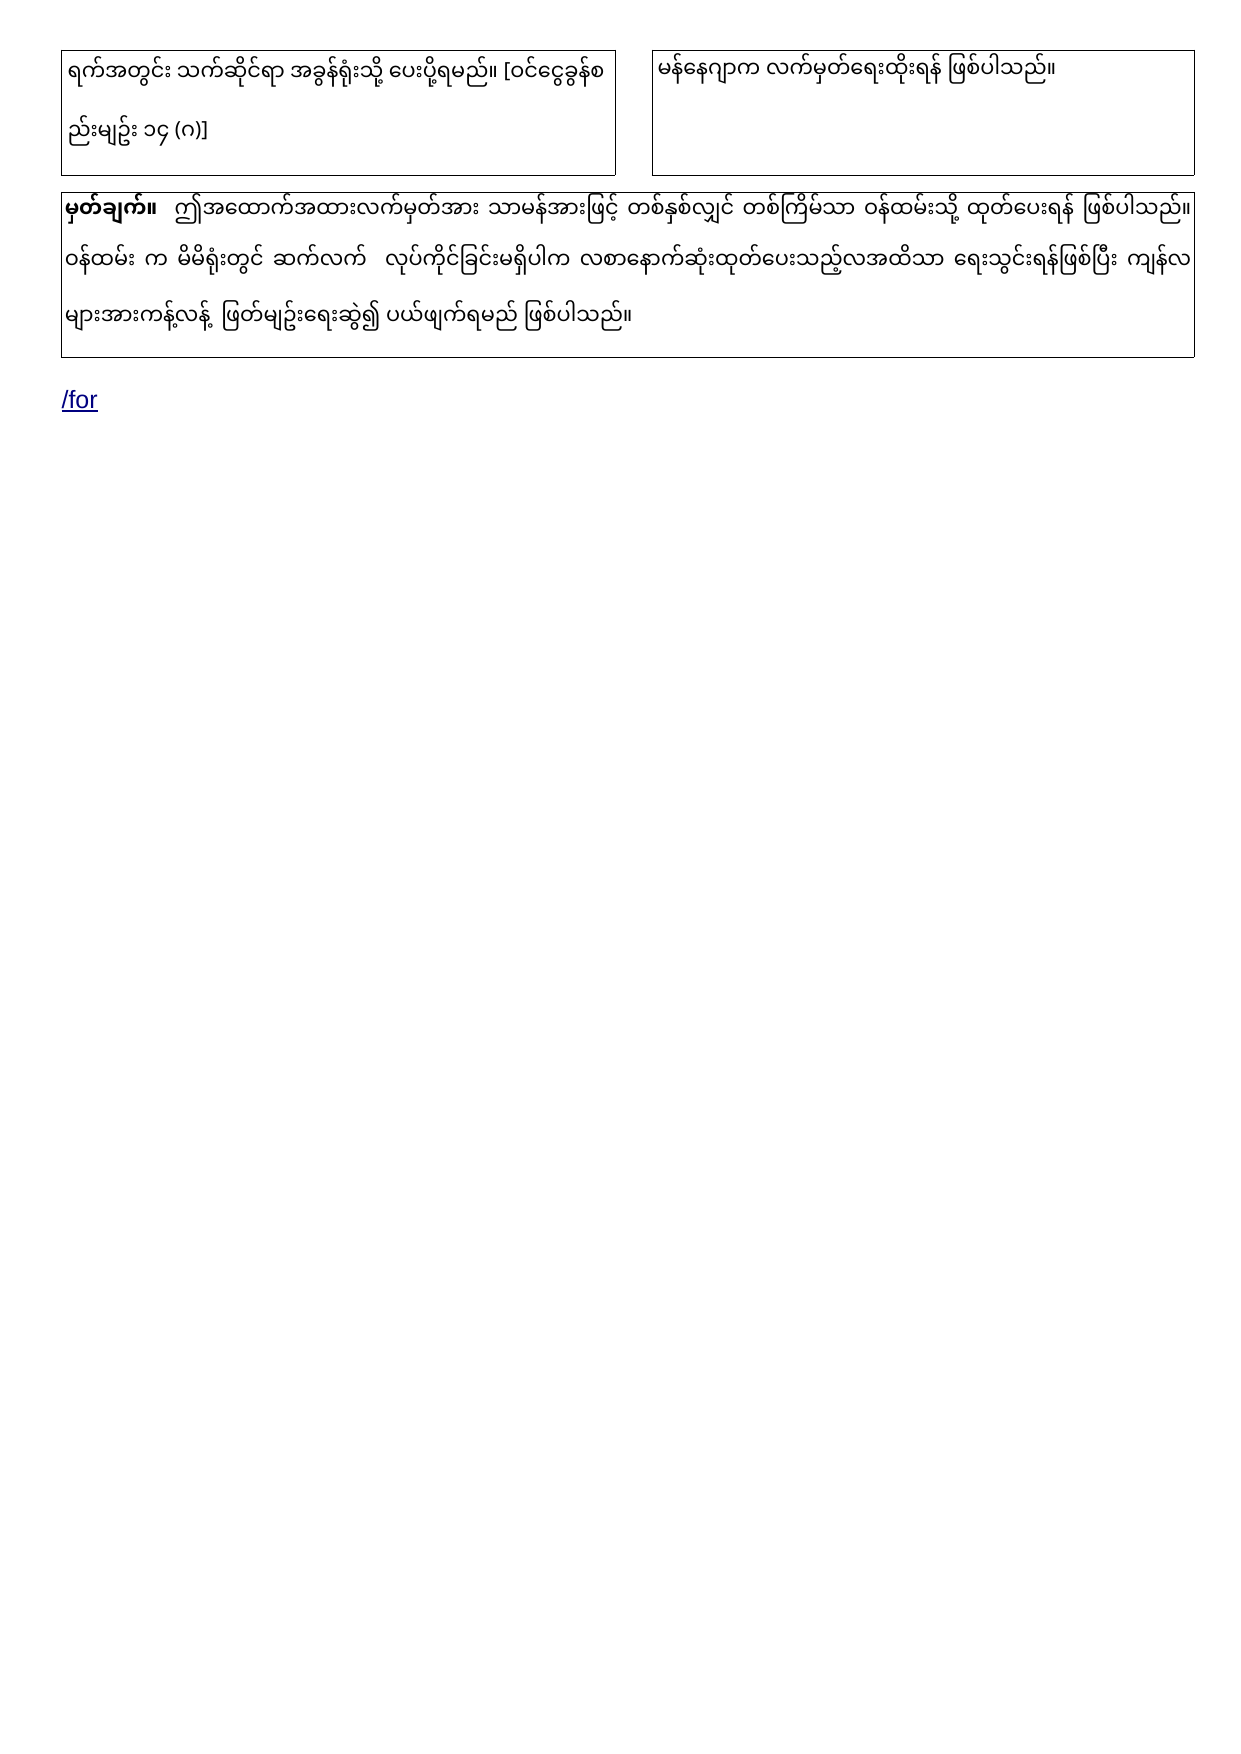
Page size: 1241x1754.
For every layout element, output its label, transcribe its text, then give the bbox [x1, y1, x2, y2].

text /for [61, 385, 1194, 414]
table_cell [616, 50, 652, 175]
table_cell ရက်အတွင်း သက်ဆိုင်ရာ အခွန်ရုံးသို့ ပေးပို့ရမည်။ [ဝင်ငွေခွန်စည်းမျဥ်း ၁၄ (ဂ)] [62, 51, 615, 175]
table_header မှတ်ချက်။ ဤအထောက်အထားလက်မှတ်အား သာမန်အားဖြင့် တစ်နှစ်လျှင် တစ်ကြိမ်သာ ဝန်ထမ်းသို့ ထုတ်‌ပေးရန် ဖြစ်ပါသည်။ ဝန်ထမ်း က မိမိရုံးတွင် ဆက်လက် လုပ်ကိုင်ခြင်းမရှိပါက လစာနောက်ဆုံးထုတ်ပေးသည့်လအထိသာ ရေးသွင်းရန်ဖြစ်ပြီး ကျန်လများအားကန့်လန့် ဖြတ်မျဥ်းရေးဆွဲ၍ ပယ်ဖျက်ရမည် ဖြစ်ပါသည်။ [62, 193, 1194, 357]
table_cell မန်နေဂျာက လက်မှတ်ရေးထိုးရန် ဖြစ်ပါသည်။ [653, 51, 1194, 175]
